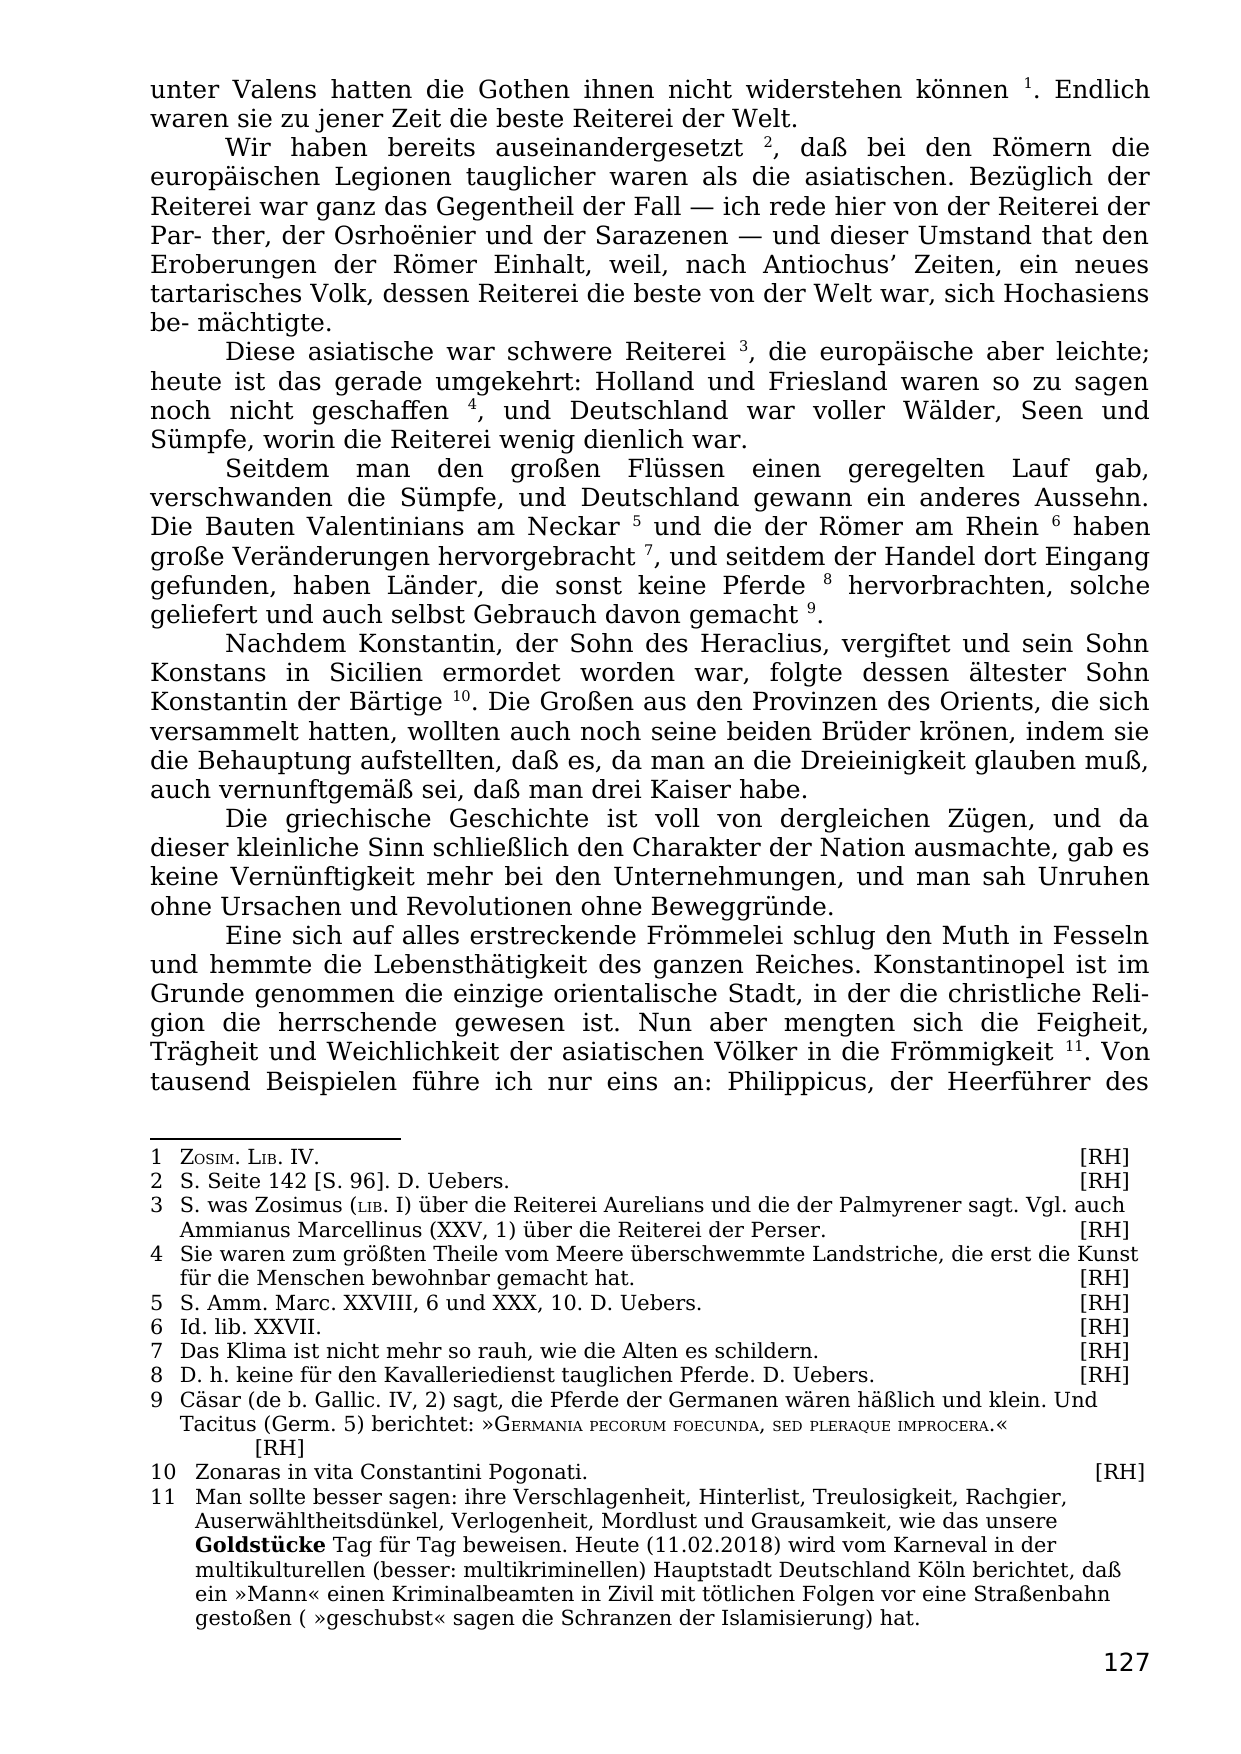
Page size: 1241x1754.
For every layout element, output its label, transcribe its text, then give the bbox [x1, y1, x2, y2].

text Id. lib. XXVII. [RH] [150, 1315, 1151, 1339]
text Cäsar (de b. Gallic. IV, 2) sagt, die Pferde der Germanen wären häßlich und klein. Und Tacitus (Germ. 5) berichtet: »Germania pecorum foecunda, sed pleraque improcera.« [RH] [150, 1388, 1151, 1460]
text Eine sich auf alles erstreckende Frömmelei schlug den Muth in Fesseln und hemmte die Lebensthätigkeit des ganzen Reiches. Konstantinopel ist im Grunde genommen die einzige orientalische Stadt, in der die christliche Reli-gion die herrschende gewesen ist. Nun aber mengten sich die Feigheit, Trägheit und Weichlichkeit der asiatischen Völker in die Frömmigkeit . Von tausend Beispielen führe ich nur eins an: Philippicus, der Heerführer des [150, 921, 1151, 1096]
text Diese asiatische war schwere Reiterei , die europäische aber leichte; heute ist das gerade umgekehrt: Holland und Friesland waren so zu sagen noch nicht geschaffen , und Deutschland war voller Wälder, Seen und Sümpfe, worin die Reiterei wenig dienlich war. [150, 337, 1151, 454]
text Das Klima ist nicht mehr so rauh, wie die Alten es schildern. [RH] [150, 1339, 1151, 1363]
text Man sollte besser sagen: ihre Verschlagenheit, Hinterlist, Treulosigkeit, Rachgier, Auserwähltheitsdünkel, Verlogenheit, Mordlust und Grausamkeit, wie das unsere Goldstücke Tag für Tag beweisen. Heute (11.02.2018) wird vom Karneval in der multikulturellen (besser: multikriminellen) Hauptstadt Deutschland Köln berichtet, daß ein »Mann« einen Kriminalbeamten in Zivil mit tötlichen Folgen vor eine Straßenbahn gestoßen ( »geschubst« sagen die Schranzen der Islamisierung) hat. [150, 1485, 1151, 1631]
text Seitdem man den großen Flüssen einen geregelten Lauf gab, verschwanden die Sümpfe, und Deutschland gewann ein anderes Aussehn. Die Bauten Valentinians am Neckar und die der Römer am Rhein haben große Veränderungen hervorgebracht , und seitdem der Handel dort Eingang gefunden, haben Länder, die sonst keine Pferde hervorbrachten, solche geliefert und auch selbst Gebrauch davon gemacht . [150, 454, 1151, 629]
text S. Seite 142 [S. 96]. D. Uebers. [RH] [150, 1169, 1151, 1193]
text unter Valens hatten die Gothen ihnen nicht widerstehen können . Endlich waren sie zu jener Zeit die beste Reiterei der Welt. [150, 75, 1151, 133]
text Wir haben bereits auseinandergesetzt , daß bei den Römern die europäischen Legionen tauglicher waren als die asiatischen. Bezüglich der Reiterei war ganz das Gegentheil der Fall — ich rede hier von der Reiterei der Par- ther, der Osrhoënier und der Sarazenen — und dieser Umstand that den Eroberungen der Römer Einhalt, weil, nach Antiochus’ Zeiten, ein neues tartarisches Volk, dessen Reiterei die beste von der Welt war, sich Hochasiens be- mächtigte. [150, 133, 1151, 337]
text Zonaras in vita Constantini Pogonati. [RH] [150, 1460, 1151, 1485]
text D. h. keine für den Kavalleriedienst tauglichen Pferde. D. Uebers. [RH] [150, 1363, 1151, 1388]
text S. was Zosimus (lib. I) über die Reiterei Aurelians und die der Palmyrener sagt. Vgl. auch Ammianus Marcellinus (XXV, 1) über die Reiterei der Perser. [RH] [150, 1193, 1151, 1242]
text Die griechische Geschichte ist voll von dergleichen Zügen, und da dieser kleinliche Sinn schließlich den Charakter der Nation ausmachte, gab es keine Vernünftigkeit mehr bei den Unternehmungen, und man sah Unruhen ohne Ursachen und Revolutionen ohne Beweggründe. [150, 804, 1151, 921]
text Sie waren zum größten Theile vom Meere überschwemmte Landstriche, die erst die Kunst für die Menschen bewohnbar gemacht hat. [RH] [150, 1242, 1151, 1291]
text Zosim. Lib. IV. [RH] [150, 1145, 1151, 1169]
text Nachdem Konstantin, der Sohn des Heraclius, vergiftet und sein Sohn Konstans in Sicilien ermordet worden war, folgte dessen ältester Sohn Konstantin der Bärtige . Die Großen aus den Provinzen des Orients, die sich versammelt hatten, wollten auch noch seine beiden Brüder krönen, indem sie die Behauptung aufstellten, daß es, da man an die Dreieinigkeit glauben muß, auch vernunftgemäß sei, daß man drei Kaiser habe. [150, 629, 1151, 804]
text S. Amm. Marc. XXVIII, 6 und XXX, 10. D. Uebers. [RH] [150, 1291, 1151, 1315]
